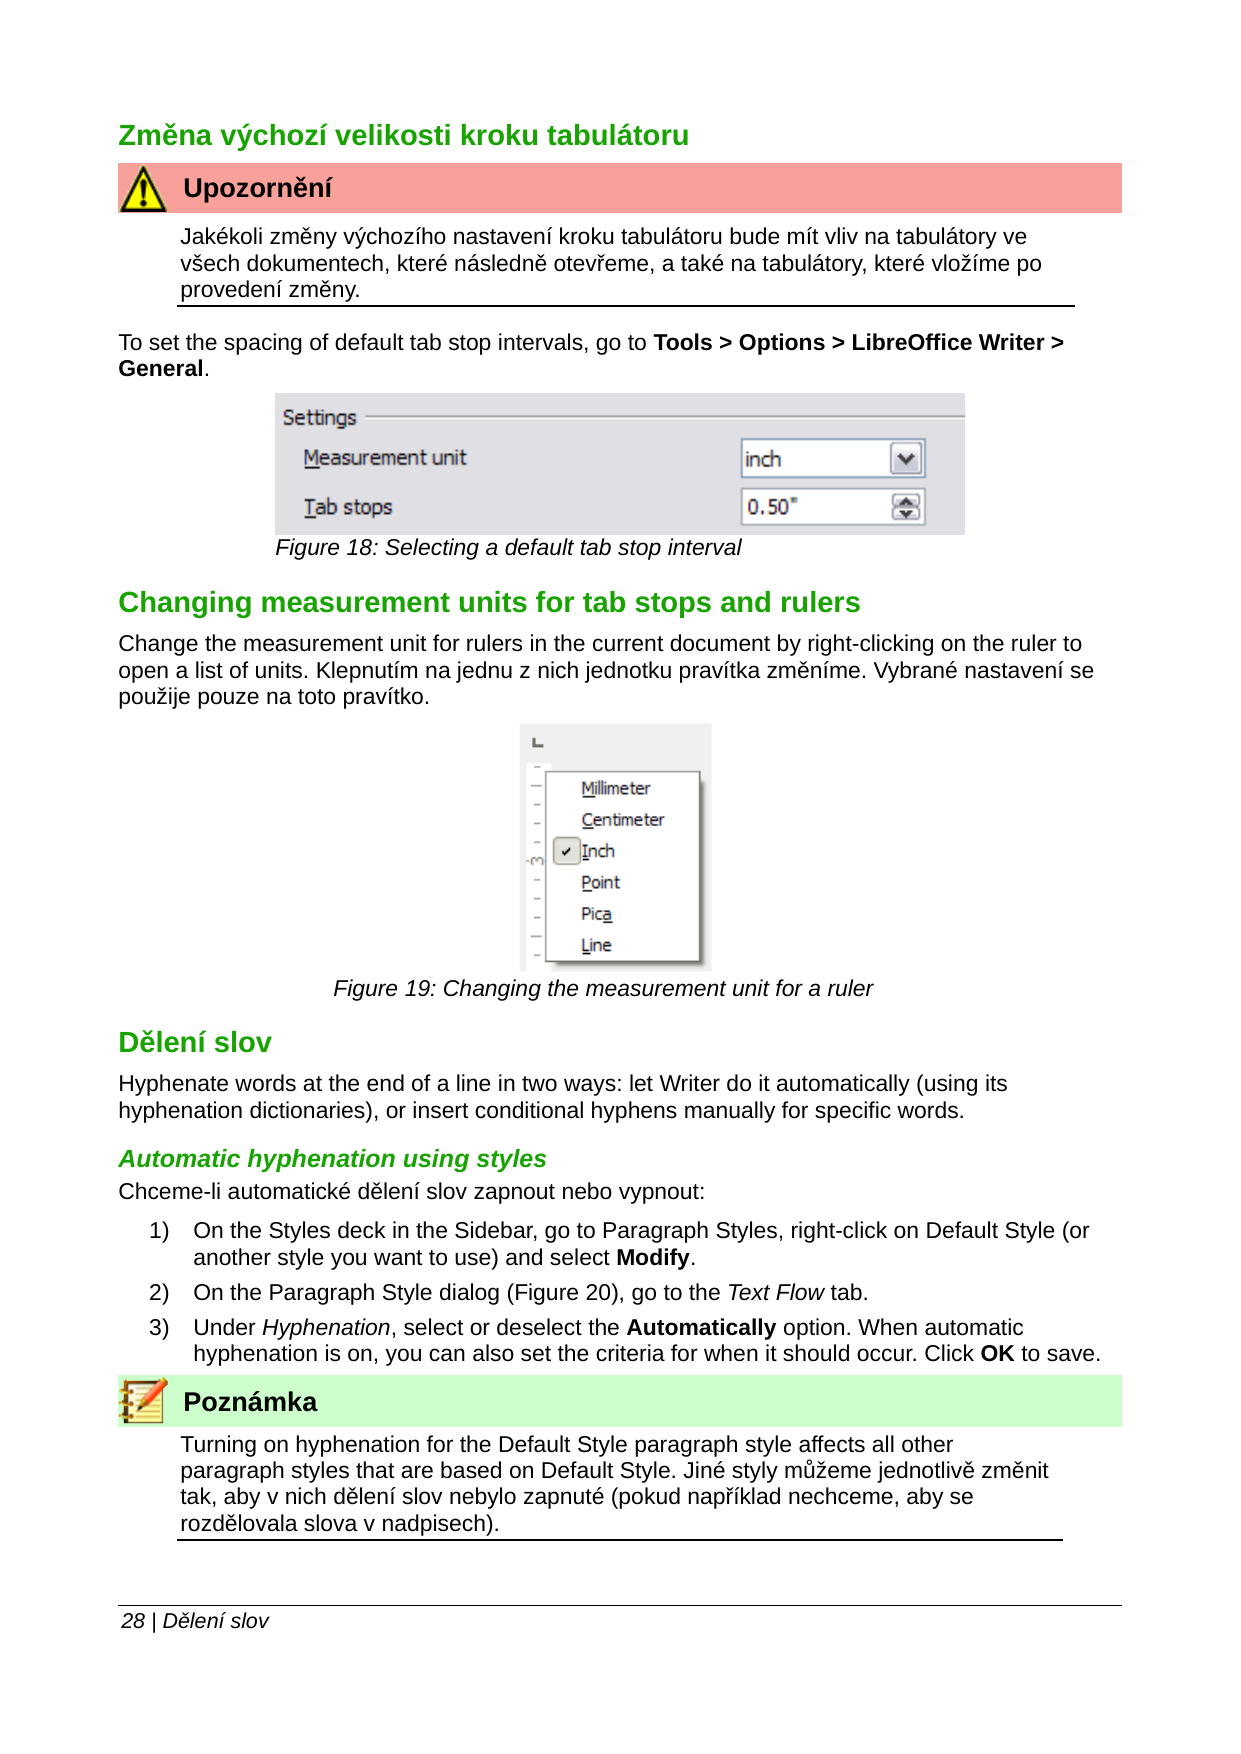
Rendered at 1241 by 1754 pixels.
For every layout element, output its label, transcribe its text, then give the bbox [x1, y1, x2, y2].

text To set the spacing of default tab stop intervals, go to Tools > Options > LibreOffice Writer > General. [118, 328, 1122, 381]
text Change the measurement unit for rulers in the current document by right-clicking on the ruler to open a list of units. Klepnutím na jednu z nich jednotku pravítka změníme. Vybrané nastavení se použije pouze na toto pravítko. [118, 630, 1122, 709]
text Jakékoli změny výchozího nastavení kroku tabulátoru bude mít vliv na tabulátory ve všech dokumentech, které následně otevřeme, a také na tabulátory, které vložíme po provedení změny. [177, 220, 1075, 305]
text Hyphenate words at the end of a line in two ways: let Writer do it automatically (using its hyphenation dictionaries), or insert conditional hyphens manually for specific words. [118, 1070, 1122, 1123]
subtitle Upozornění [118, 163, 1122, 213]
text Figure 19: Changing the measurement unit for a ruler [333, 975, 907, 1001]
list Chceme-li automatické dělení slov zapnout nebo vypnout: [118, 1178, 1122, 1204]
subtitle Dělení slov [118, 1025, 1122, 1058]
subtitle Automatic hyphenation using styles [118, 1143, 1122, 1172]
subtitle Změna výchozí velikosti kroku tabulátoru [118, 118, 1122, 152]
subtitle Changing measurement units for tab stops and rulers [118, 585, 1122, 618]
list On the Paragraph Style dialog (Figure 20), go to the Text Flow tab. [169, 1279, 1122, 1305]
picture [517, 721, 715, 975]
list Under Hyphenation, select or deselect the Automatically option. When automatic hyphenation is on, you can also set the criteria for when it should occur. Click OK to save. [169, 1314, 1122, 1367]
picture [119, 1376, 170, 1427]
picture [119, 164, 167, 212]
text Turning on hyphenation for the Default Style paragraph style affects all other paragraph styles that are based on Default Style. Jiné styly můžeme jednotlivě změnit tak, aby v nich dělení slov nebylo zapnuté (pokud například nechceme, aby se rozdělovala slova v nadpisech). [177, 1427, 1063, 1539]
subtitle Poznámka [118, 1375, 1122, 1427]
text Figure 18: Selecting a default tab stop interval [275, 535, 965, 561]
picture [275, 393, 966, 535]
list On the Styles deck in the Sidebar, go to Paragraph Styles, right-click on Default Style (or another style you want to use) and select Modify. [169, 1217, 1122, 1270]
